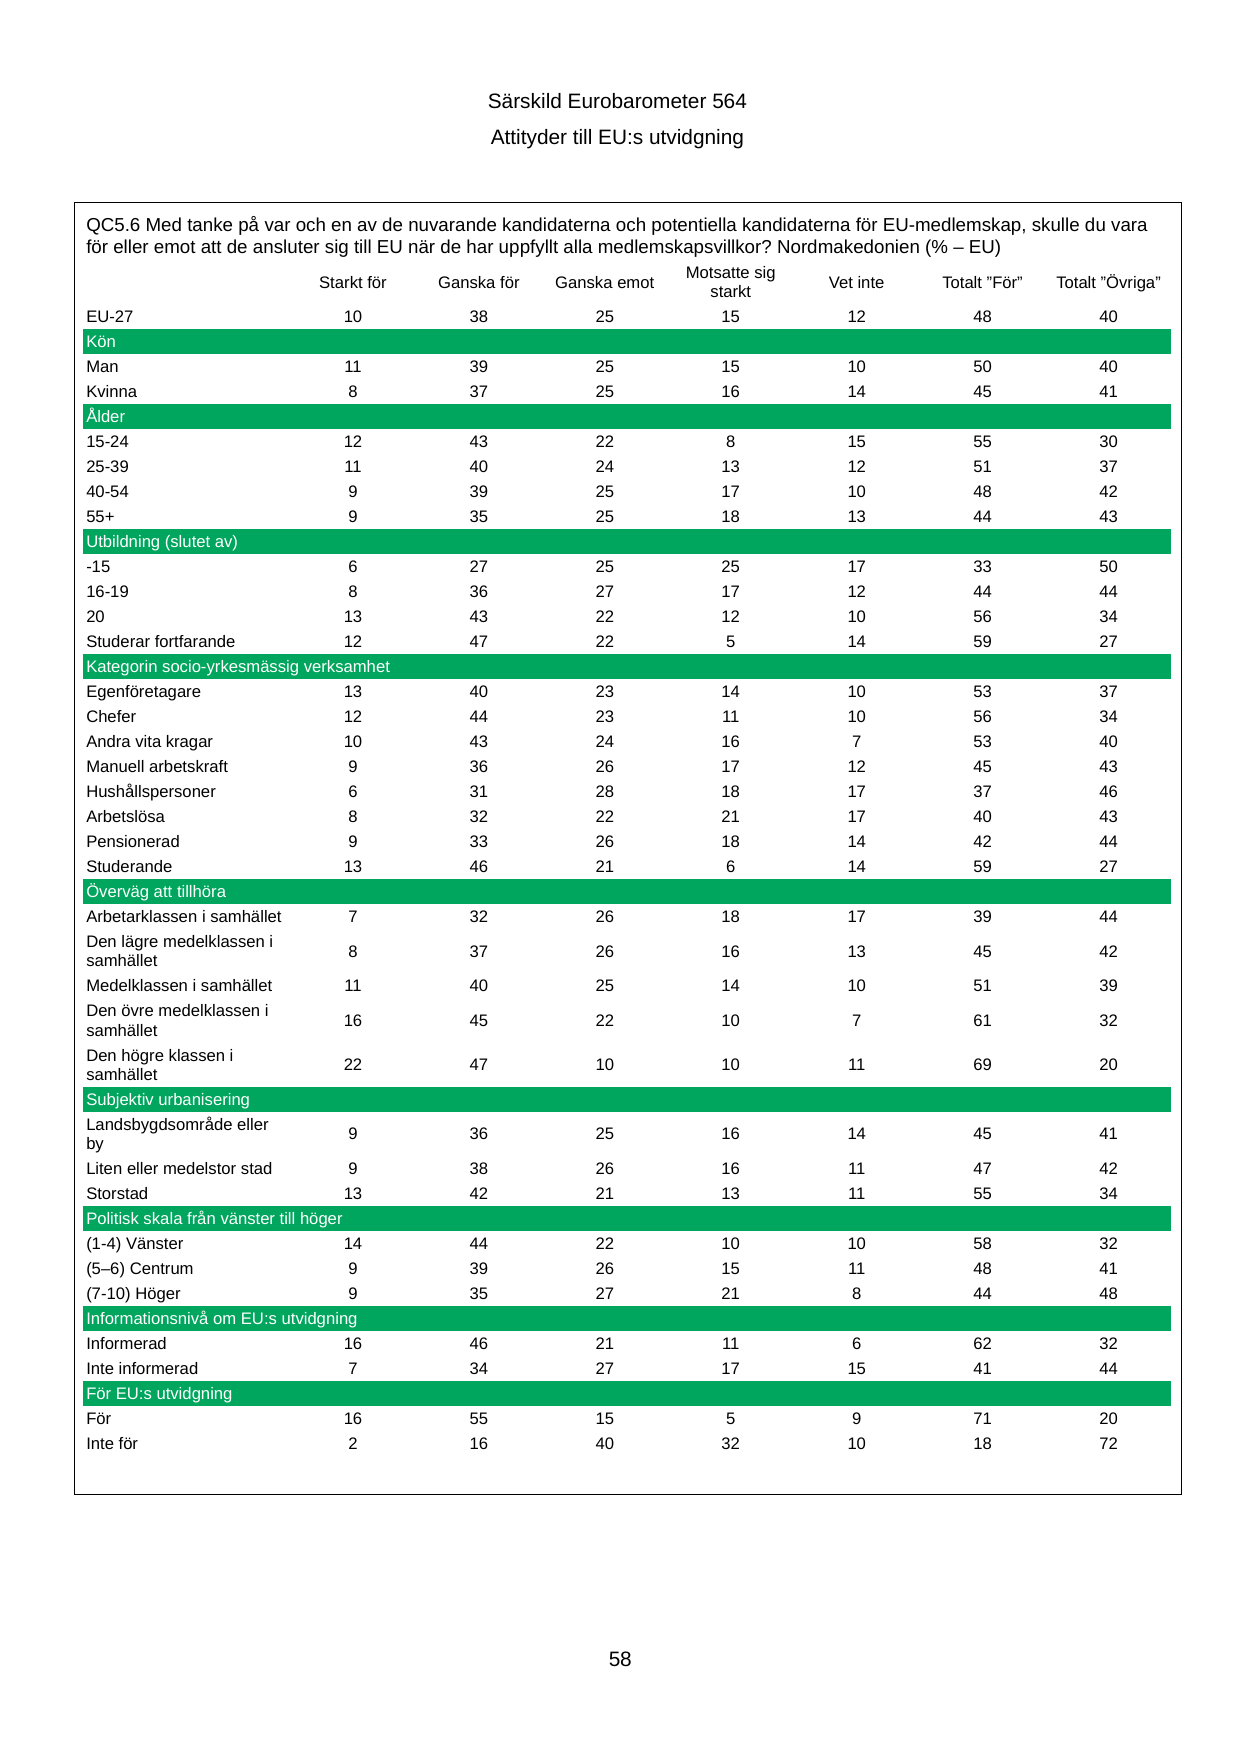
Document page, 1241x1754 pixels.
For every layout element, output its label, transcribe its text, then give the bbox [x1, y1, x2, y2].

table_cell 47 [416, 629, 542, 654]
table_cell 50 [919, 354, 1045, 379]
table_cell 23 [542, 704, 667, 729]
table_cell 40-54 [83, 479, 290, 504]
table_cell 27 [542, 1281, 667, 1306]
table_cell 34 [1045, 704, 1171, 729]
table_cell 38 [416, 304, 542, 329]
table_cell 37 [919, 779, 1045, 804]
table_cell Den lägre medelklassen i samhället [83, 929, 290, 973]
table_cell 22 [542, 604, 667, 629]
table_cell 25 [542, 504, 667, 529]
table_cell 56 [919, 604, 1045, 629]
table_cell 35 [416, 504, 542, 529]
table_cell 44 [1045, 579, 1171, 604]
table_cell 17 [668, 1356, 793, 1381]
table_cell Studerar fortfarande [83, 629, 290, 654]
table_cell 36 [416, 754, 542, 779]
table_cell Storstad [83, 1181, 290, 1206]
table_cell 47 [919, 1156, 1045, 1181]
table_cell 37 [416, 929, 542, 973]
table_cell 31 [416, 779, 542, 804]
table_cell 27 [1045, 854, 1171, 879]
table_cell 39 [919, 904, 1045, 929]
table_cell 7 [290, 1356, 416, 1381]
table_cell 25 [542, 973, 667, 998]
table_cell 9 [290, 504, 416, 529]
table_cell 10 [290, 729, 416, 754]
table_cell 9 [290, 829, 416, 854]
table_cell 69 [919, 1043, 1045, 1087]
table_cell Hushållspersoner [83, 779, 290, 804]
table_cell 16 [290, 1406, 416, 1431]
table_cell 18 [668, 829, 793, 854]
table_cell 14 [668, 679, 793, 704]
table_cell 11 [290, 354, 416, 379]
table_cell 8 [290, 929, 416, 973]
table_cell 37 [1045, 679, 1171, 704]
table_cell 10 [794, 604, 919, 629]
table_cell 21 [542, 1181, 667, 1206]
table_cell 38 [416, 1156, 542, 1181]
table_cell 27 [416, 554, 542, 579]
table_cell 42 [416, 1181, 542, 1206]
table_cell 9 [290, 479, 416, 504]
table_cell 17 [668, 754, 793, 779]
table_cell 9 [290, 754, 416, 779]
table_cell 26 [542, 1156, 667, 1181]
table_cell 7 [794, 998, 919, 1042]
table_cell 9 [290, 1156, 416, 1181]
table_cell 40 [1045, 304, 1171, 329]
table_cell 71 [919, 1406, 1045, 1431]
table_cell 16-19 [83, 579, 290, 604]
table_cell 40 [919, 804, 1045, 829]
table_cell 42 [1045, 1156, 1171, 1181]
table_cell 15 [668, 304, 793, 329]
table_cell 55+ [83, 504, 290, 529]
table_cell 26 [542, 1256, 667, 1281]
table_cell 10 [794, 973, 919, 998]
table_cell Inte för [83, 1431, 290, 1456]
table_cell 11 [668, 704, 793, 729]
table_cell 12 [794, 579, 919, 604]
table_cell 10 [794, 479, 919, 504]
table_cell 44 [1045, 829, 1171, 854]
table_cell Egenföretagare [83, 679, 290, 704]
table_cell 42 [1045, 479, 1171, 504]
table_cell 16 [668, 379, 793, 404]
table_cell 45 [919, 379, 1045, 404]
table_cell 13 [290, 604, 416, 629]
table_cell 25 [542, 1112, 667, 1156]
table_cell 5 [668, 629, 793, 654]
table_cell 40 [416, 679, 542, 704]
table_cell Man [83, 354, 290, 379]
table_cell Totalt ”Övriga” [1045, 260, 1171, 304]
table_cell 18 [919, 1431, 1045, 1456]
table_cell 16 [668, 729, 793, 754]
table_cell 9 [290, 1281, 416, 1306]
table_cell 10 [668, 1043, 793, 1087]
table_cell Inte informerad [83, 1356, 290, 1381]
table_cell 53 [919, 729, 1045, 754]
table_cell 30 [1045, 429, 1171, 454]
table_cell 18 [668, 779, 793, 804]
table_cell 46 [416, 1331, 542, 1356]
table_cell 10 [542, 1043, 667, 1087]
table_cell 26 [542, 754, 667, 779]
table_cell 15 [794, 429, 919, 454]
table_cell 15 [542, 1406, 667, 1431]
table_cell 34 [1045, 604, 1171, 629]
table_cell 17 [794, 904, 919, 929]
table_cell 58 [919, 1231, 1045, 1256]
table_cell 25 [542, 304, 667, 329]
table_cell 13 [290, 679, 416, 704]
table_cell 24 [542, 454, 667, 479]
table_cell 43 [1045, 754, 1171, 779]
table_cell 72 [1045, 1431, 1171, 1456]
table_cell 25 [542, 479, 667, 504]
table_cell 10 [794, 1431, 919, 1456]
table_cell Ålder [83, 404, 1171, 429]
table_cell 41 [1045, 1112, 1171, 1156]
table_cell 12 [668, 604, 793, 629]
table_cell 25-39 [83, 454, 290, 479]
table_cell 11 [794, 1043, 919, 1087]
table_cell 16 [416, 1431, 542, 1456]
table_cell 11 [794, 1156, 919, 1181]
table_cell 7 [290, 904, 416, 929]
table_cell 39 [1045, 973, 1171, 998]
table_cell 13 [668, 454, 793, 479]
table_cell Landsbygdsområde eller by [83, 1112, 290, 1156]
table_cell 33 [919, 554, 1045, 579]
table_cell Arbetslösa [83, 804, 290, 829]
table_cell 48 [919, 304, 1045, 329]
table_cell 8 [290, 579, 416, 604]
table_cell 32 [1045, 1331, 1171, 1356]
table_cell 44 [416, 704, 542, 729]
table_cell 48 [1045, 1281, 1171, 1306]
table_cell 16 [290, 1331, 416, 1356]
table_cell 24 [542, 729, 667, 754]
table_cell 43 [1045, 504, 1171, 529]
table_cell 14 [794, 629, 919, 654]
table_cell Motsatte sig starkt [668, 260, 793, 304]
table_cell Starkt för [290, 260, 416, 304]
table_cell 13 [794, 504, 919, 529]
table_cell 55 [416, 1406, 542, 1431]
table_cell 27 [1045, 629, 1171, 654]
table_cell Studerande [83, 854, 290, 879]
table_cell 32 [1045, 1231, 1171, 1256]
table_cell 16 [290, 998, 416, 1042]
table_cell 10 [794, 704, 919, 729]
table_cell 10 [668, 998, 793, 1042]
table_cell 17 [794, 554, 919, 579]
table_cell 10 [668, 1231, 793, 1256]
table_cell 17 [794, 804, 919, 829]
table_cell För [83, 1406, 290, 1431]
table_cell 25 [542, 554, 667, 579]
table_cell 32 [416, 904, 542, 929]
table_cell Andra vita kragar [83, 729, 290, 754]
table_cell 8 [794, 1281, 919, 1306]
table_cell 56 [919, 704, 1045, 729]
table_cell [83, 260, 290, 304]
table_cell 22 [542, 804, 667, 829]
table_cell 41 [1045, 379, 1171, 404]
table_cell 13 [290, 1181, 416, 1206]
table_cell 48 [919, 1256, 1045, 1281]
table_cell 16 [668, 929, 793, 973]
table_cell 32 [1045, 998, 1171, 1042]
table_cell 47 [416, 1043, 542, 1087]
table_cell 5 [668, 1406, 793, 1431]
table_cell 14 [794, 829, 919, 854]
table_cell Liten eller medelstor stad [83, 1156, 290, 1181]
table_cell 25 [542, 379, 667, 404]
table_cell 43 [416, 604, 542, 629]
table_header QC5.6 Med tanke på var och en av de nuvarande kandidaterna och potentiella kandidaterna för EU-medlemskap, skulle du vara för eller emot att de ansluter sig till EU när de har uppfyllt alla medlemskapsvillkor? Nordmakedonien (% – EU) [83, 211, 1171, 260]
table_cell EU-27 [83, 304, 290, 329]
table_cell 22 [542, 1231, 667, 1256]
table_cell 39 [416, 1256, 542, 1281]
table_cell 20 [1045, 1043, 1171, 1087]
table_cell 9 [290, 1256, 416, 1281]
table_cell 6 [794, 1331, 919, 1356]
table_cell 12 [290, 704, 416, 729]
table_cell 37 [1045, 454, 1171, 479]
table_cell Subjektiv urbanisering [83, 1087, 1171, 1112]
table_cell 21 [542, 854, 667, 879]
table_cell 12 [290, 629, 416, 654]
table_cell 18 [668, 904, 793, 929]
table_cell 22 [542, 429, 667, 454]
table_cell Den övre medelklassen i samhället [83, 998, 290, 1042]
table_cell (7-10) Höger [83, 1281, 290, 1306]
table_cell 27 [542, 579, 667, 604]
table_cell 36 [416, 1112, 542, 1156]
table_cell 6 [668, 854, 793, 879]
table_cell Pensionerad [83, 829, 290, 854]
table_cell 8 [290, 379, 416, 404]
table_cell 17 [668, 479, 793, 504]
table_cell Informerad [83, 1331, 290, 1356]
table_cell 17 [794, 779, 919, 804]
table_cell 62 [919, 1331, 1045, 1356]
table_cell 39 [416, 479, 542, 504]
table_cell 8 [290, 804, 416, 829]
table_cell 53 [919, 679, 1045, 704]
table_cell 25 [668, 554, 793, 579]
table_cell Informationsnivå om EU:s utvidgning [83, 1306, 1171, 1331]
table_cell 33 [416, 829, 542, 854]
table_cell 7 [794, 729, 919, 754]
table_cell 37 [416, 379, 542, 404]
table_cell Kategorin socio-yrkesmässig verksamhet [83, 654, 1171, 679]
table_cell 51 [919, 973, 1045, 998]
table_cell -15 [83, 554, 290, 579]
table_cell 51 [919, 454, 1045, 479]
table_cell Manuell arbetskraft [83, 754, 290, 779]
table_cell Ganska emot [542, 260, 667, 304]
table_cell 40 [416, 454, 542, 479]
table_cell 21 [668, 804, 793, 829]
table_cell 26 [542, 904, 667, 929]
table_cell 10 [794, 354, 919, 379]
table_cell 12 [794, 754, 919, 779]
table_cell 44 [1045, 904, 1171, 929]
table_cell 40 [542, 1431, 667, 1456]
table_cell 41 [1045, 1256, 1171, 1281]
table_cell (1-4) Vänster [83, 1231, 290, 1256]
table_cell 17 [668, 579, 793, 604]
table_cell 46 [1045, 779, 1171, 804]
table_cell 12 [290, 429, 416, 454]
table_cell 50 [1045, 554, 1171, 579]
table_cell 23 [542, 679, 667, 704]
table_cell 20 [83, 604, 290, 629]
table_cell 42 [919, 829, 1045, 854]
table_cell 20 [1045, 1406, 1171, 1431]
table_cell 59 [919, 854, 1045, 879]
table_cell 25 [542, 354, 667, 379]
table_cell 11 [290, 454, 416, 479]
table_cell Vet inte [794, 260, 919, 304]
table_cell Kön [83, 329, 1171, 354]
table_cell 11 [794, 1181, 919, 1206]
table_cell Den högre klassen i samhället [83, 1043, 290, 1087]
table_cell 11 [290, 973, 416, 998]
table_cell 15 [668, 354, 793, 379]
table_cell Kvinna [83, 379, 290, 404]
table_cell 35 [416, 1281, 542, 1306]
table_cell 55 [919, 429, 1045, 454]
table_cell 61 [919, 998, 1045, 1042]
table_cell 43 [416, 429, 542, 454]
table_cell 44 [919, 579, 1045, 604]
table_cell 26 [542, 829, 667, 854]
table_cell 34 [416, 1356, 542, 1381]
table_cell 15 [668, 1256, 793, 1281]
table_cell Medelklassen i samhället [83, 973, 290, 998]
table_cell 46 [416, 854, 542, 879]
table_cell 13 [290, 854, 416, 879]
table_cell 9 [794, 1406, 919, 1431]
table_cell 44 [919, 504, 1045, 529]
table_cell 40 [416, 973, 542, 998]
table_cell 22 [542, 629, 667, 654]
table_cell 12 [794, 304, 919, 329]
table_cell För EU:s utvidgning [83, 1381, 1171, 1406]
table_cell 15 [794, 1356, 919, 1381]
table_cell 13 [668, 1181, 793, 1206]
table_cell 21 [668, 1281, 793, 1306]
table_cell 8 [668, 429, 793, 454]
table_cell 40 [1045, 354, 1171, 379]
table_cell 2 [290, 1431, 416, 1456]
table_cell Utbildning (slutet av) [83, 529, 1171, 554]
table_cell 18 [668, 504, 793, 529]
table_cell 26 [542, 929, 667, 973]
table_cell 11 [668, 1331, 793, 1356]
table_cell 28 [542, 779, 667, 804]
table_cell 9 [290, 1112, 416, 1156]
table_cell Ganska för [416, 260, 542, 304]
table_cell 27 [542, 1356, 667, 1381]
table_cell 59 [919, 629, 1045, 654]
table_cell 40 [1045, 729, 1171, 754]
table_cell 22 [542, 998, 667, 1042]
table_cell 13 [794, 929, 919, 973]
table_cell 44 [1045, 1356, 1171, 1381]
table_cell 32 [668, 1431, 793, 1456]
table_cell 45 [416, 998, 542, 1042]
table_cell 32 [416, 804, 542, 829]
table_cell 45 [919, 1112, 1045, 1156]
table_cell 16 [668, 1156, 793, 1181]
table_cell 10 [794, 1231, 919, 1256]
table_cell 15-24 [83, 429, 290, 454]
table_cell 45 [919, 929, 1045, 973]
table_cell 44 [416, 1231, 542, 1256]
table_cell 21 [542, 1331, 667, 1356]
table_cell 14 [668, 973, 793, 998]
table_cell Överväg att tillhöra [83, 879, 1171, 904]
table_cell 22 [290, 1043, 416, 1087]
table_cell 14 [290, 1231, 416, 1256]
table_cell 10 [794, 679, 919, 704]
table_cell 14 [794, 1112, 919, 1156]
table_cell Chefer [83, 704, 290, 729]
table_cell Arbetarklassen i samhället [83, 904, 290, 929]
table_cell 42 [1045, 929, 1171, 973]
table_cell 14 [794, 379, 919, 404]
table_cell 10 [290, 304, 416, 329]
table_cell 11 [794, 1256, 919, 1281]
table_cell 12 [794, 454, 919, 479]
table_cell 36 [416, 579, 542, 604]
table_cell 14 [794, 854, 919, 879]
table_cell Politisk skala från vänster till höger [83, 1206, 1171, 1231]
table_cell 34 [1045, 1181, 1171, 1206]
table_cell 6 [290, 554, 416, 579]
table_cell Totalt ”För” [919, 260, 1045, 304]
table_cell 43 [416, 729, 542, 754]
table_cell 39 [416, 354, 542, 379]
table_cell 41 [919, 1356, 1045, 1381]
table_cell (5–6) Centrum [83, 1256, 290, 1281]
table_cell 6 [290, 779, 416, 804]
table_cell 55 [919, 1181, 1045, 1206]
table_cell 44 [919, 1281, 1045, 1306]
table_cell 48 [919, 479, 1045, 504]
table_cell 16 [668, 1112, 793, 1156]
table_cell 43 [1045, 804, 1171, 829]
table_cell 45 [919, 754, 1045, 779]
